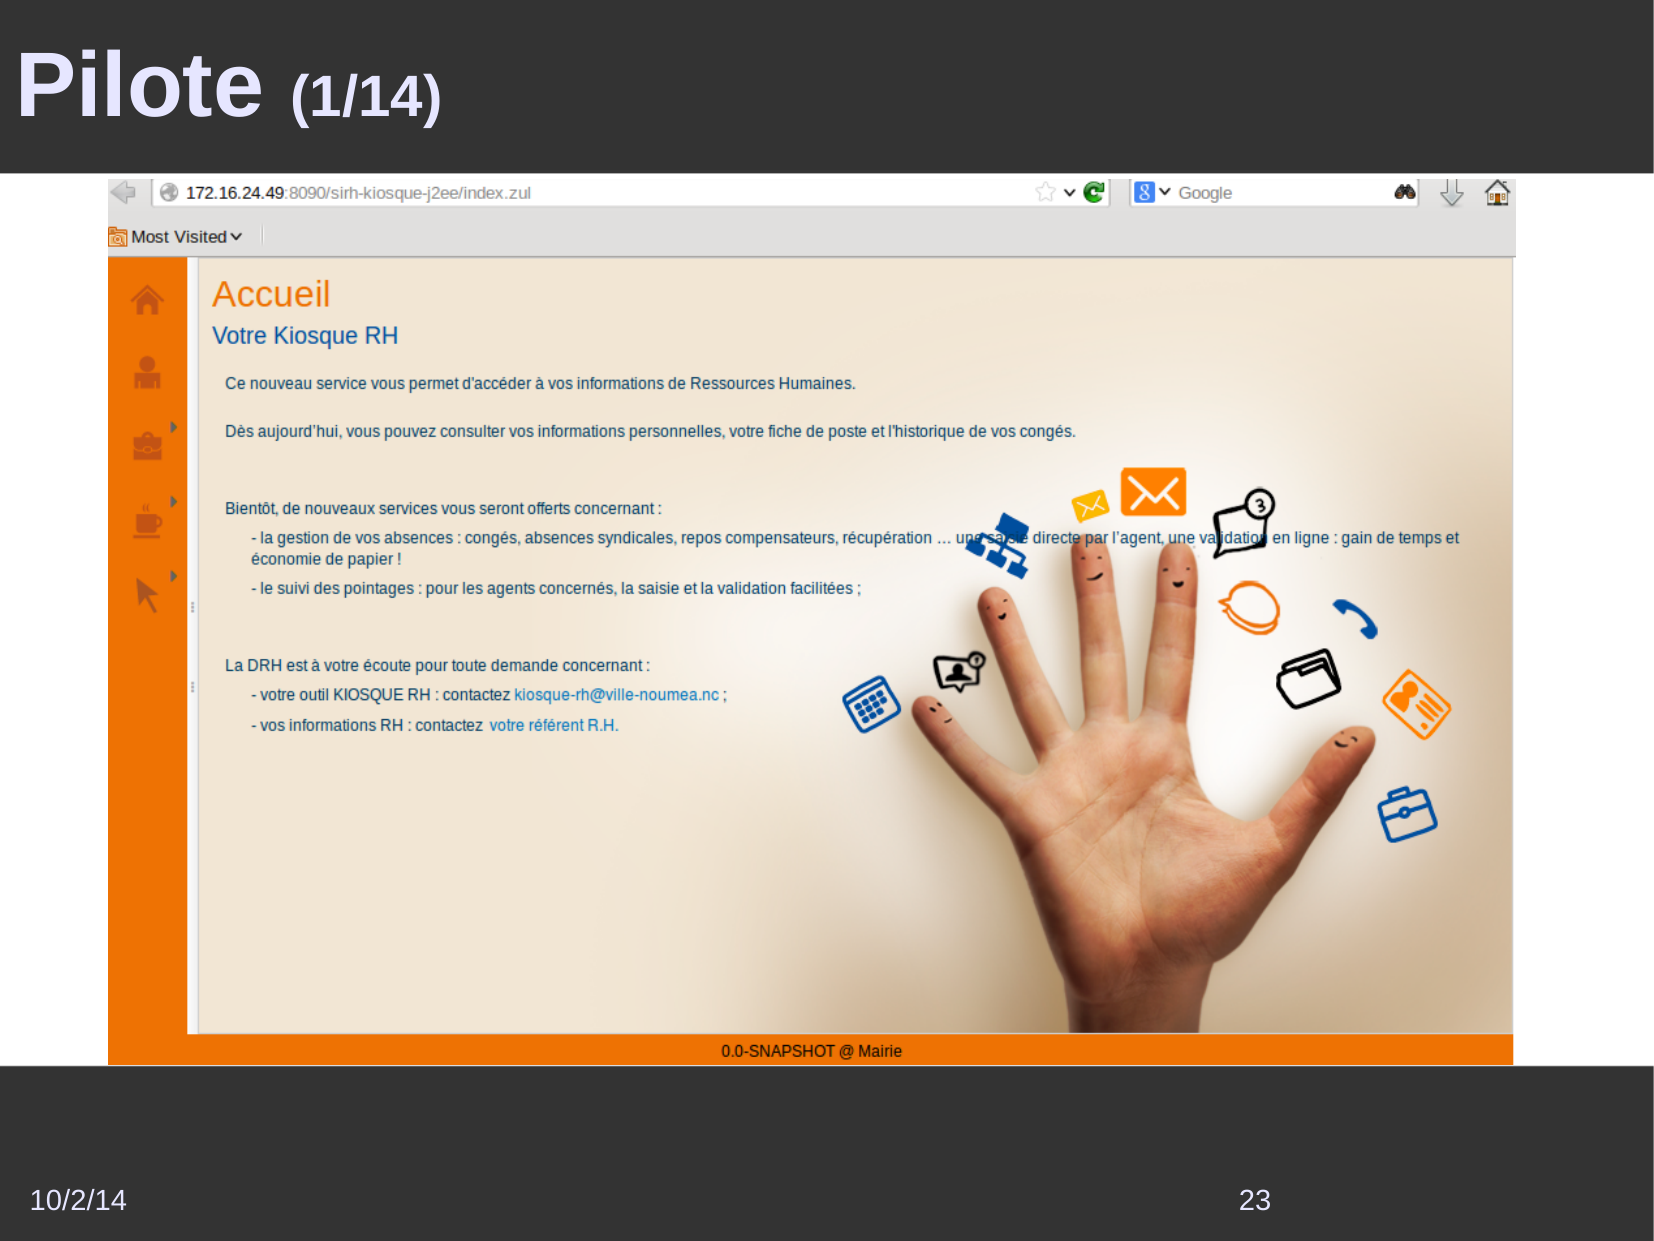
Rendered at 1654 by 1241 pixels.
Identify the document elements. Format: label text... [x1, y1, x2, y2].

text_box 10/2/14 [29, 1181, 566, 1241]
picture [0, 0, 1654, 1241]
title Pilote (1/14) [15, 25, 457, 136]
text_box [1238, 1181, 1625, 1241]
